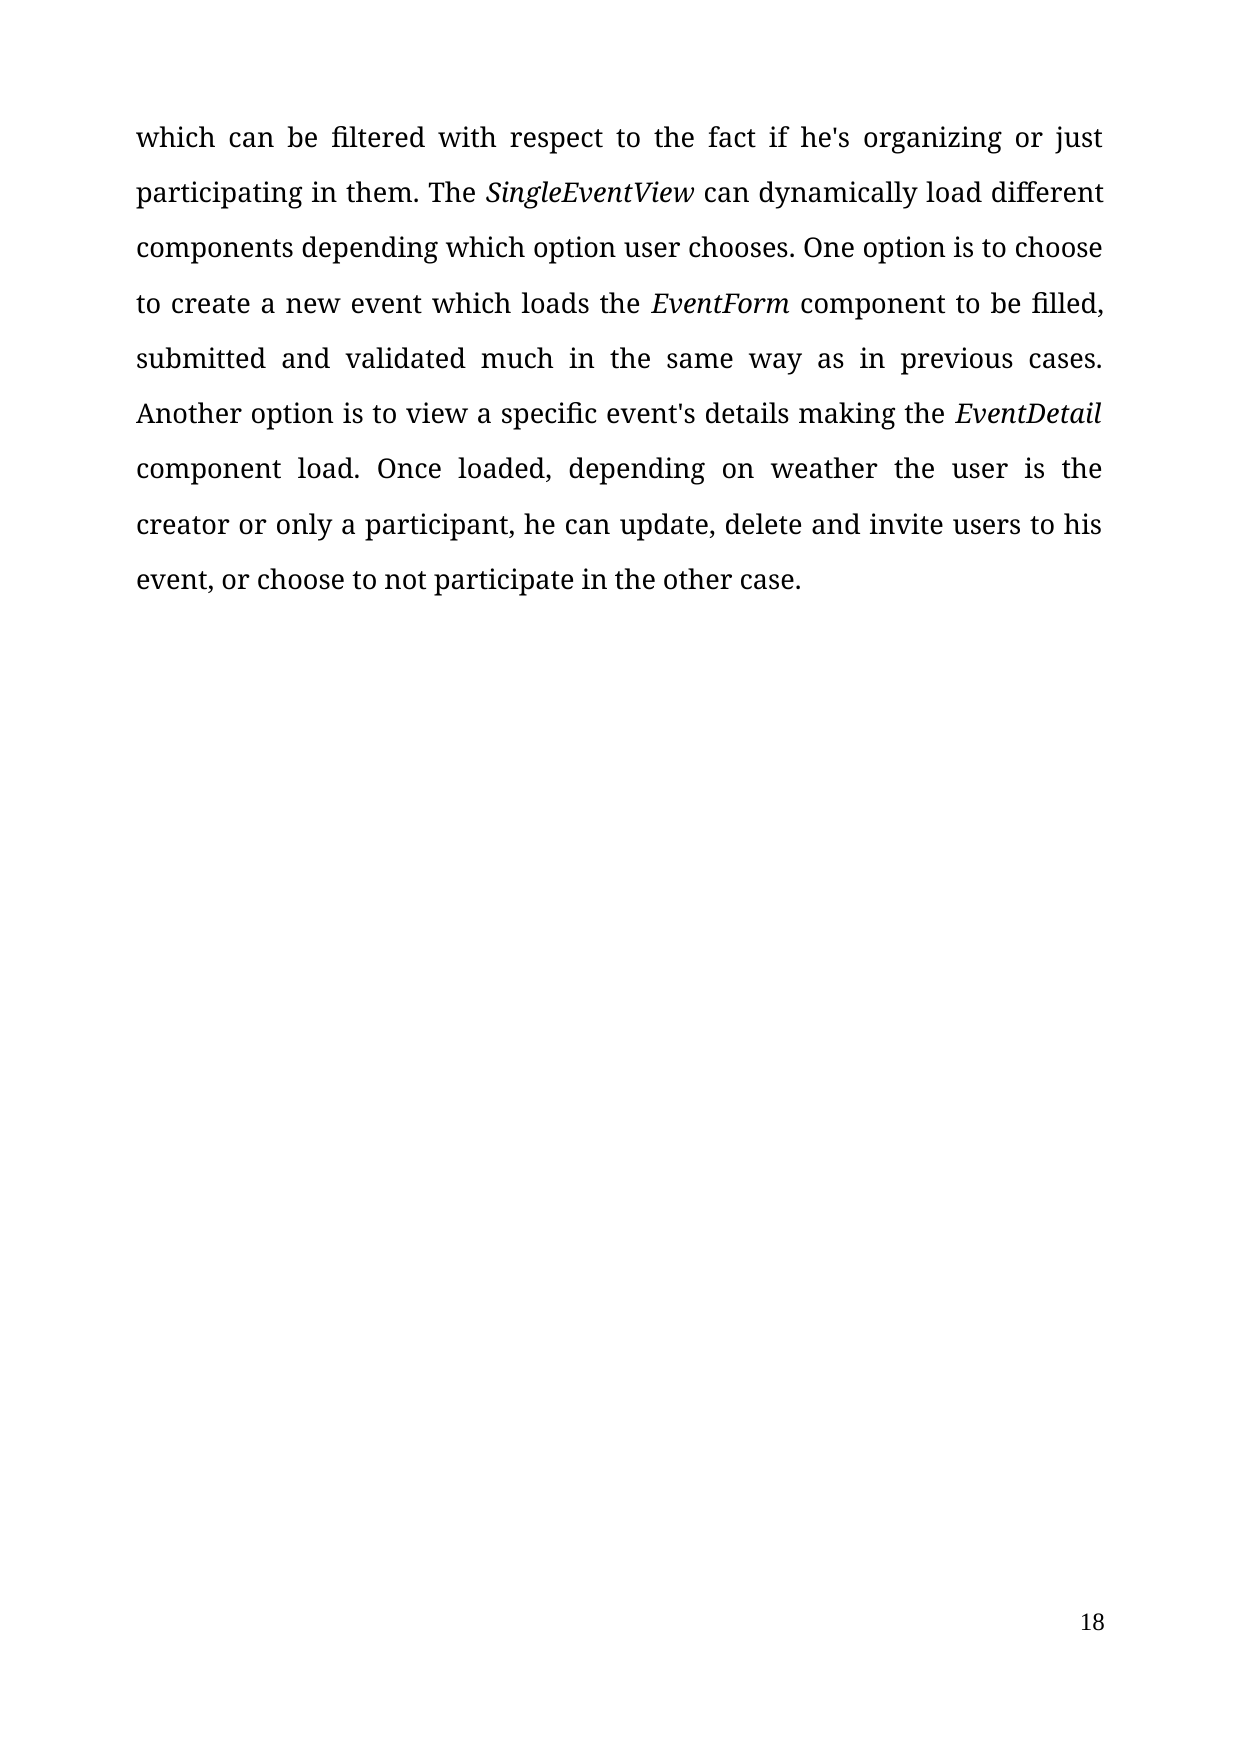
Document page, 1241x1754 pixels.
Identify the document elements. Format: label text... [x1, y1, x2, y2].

text which can be filtered with respect to the fact if he's organizing or just participating in them. The SingleEventView can dynamically load different components depending which option user chooses. One option is to choose to create a new event which loads the EventForm component to be filled, submitted and validated much in the same way as in previous cases. Another option is to view a specific event's details making the EventDetail component load. Once loaded, depending on weather the user is the creator or only a participant, he can update, delete and invite users to his event, or choose to not participate in the other case. [136, 118, 1104, 597]
